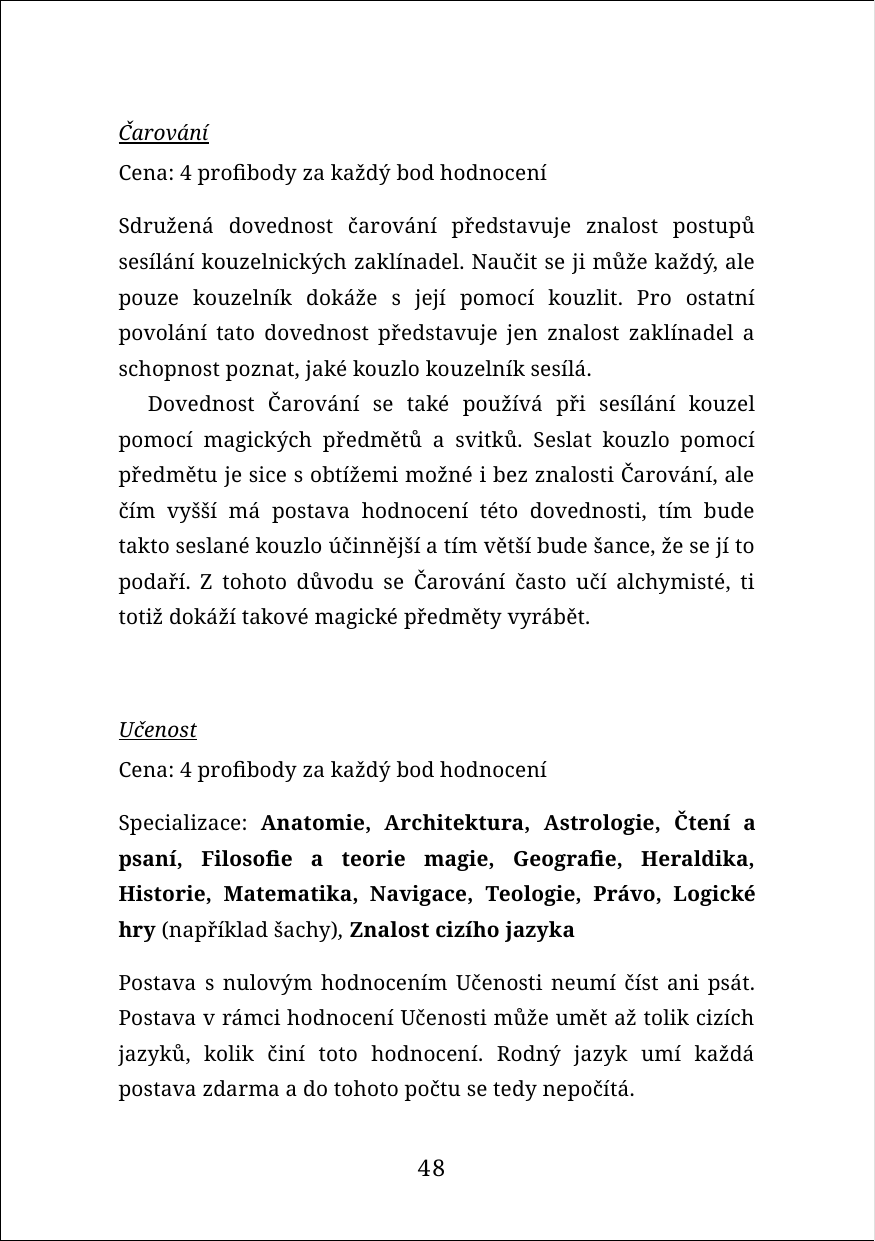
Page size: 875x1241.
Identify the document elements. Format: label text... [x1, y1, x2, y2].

text Cena: 4 profibody za každý bod hodnocení [118, 158, 756, 187]
text Specializace: Anatomie, Architektura, Astrologie, Čtení a psaní, Filosofie a teorie magie, Geografie, Heraldika, Historie, Matematika, Navigace, Teologie, Právo, Logické hry (například šachy), Znalost cizího jazyka [118, 808, 756, 943]
text Cena: 4 profibody za každý bod hodnocení [118, 755, 756, 783]
subtitle Čarování [118, 118, 756, 147]
subtitle Učenost [118, 715, 756, 743]
text Postava s nulovým hodnocením Učenosti neumí číst ani psát. Postava v rámci hodnocení Učenosti může umět až tolik cizích jazyků, kolik činí toto hodnocení. Rodný jazyk umí každá postava zdarma a do tohoto počtu se tedy nepočítá. [118, 968, 756, 1103]
text Sdružená dovednost čarování představuje znalost postupů sesílání kouzelnických zaklínadel. Naučit se ji může každý, ale pouze kouzelník dokáže s její pomocí kouzlit. Pro ostatní povolání tato dovednost představuje jen znalost zaklínadel a schopnost poznat, jaké kouzlo kouzelník sesílá. Dovednost Čarování se také používá při sesílání kouzel pomocí magických předmětů a svitků. Seslat kouzlo pomocí předmětu je sice s obtížemi možné i bez znalosti Čarování, ale čím vyšší má postava hodnocení této dovednosti, tím bude takto seslané kouzlo účinnější a tím větší bude šance, že se jí to podaří. Z tohoto důvodu se Čarování často učí alchymisté, ti totiž dokáží takové magické předměty vyrábět. [118, 212, 756, 631]
